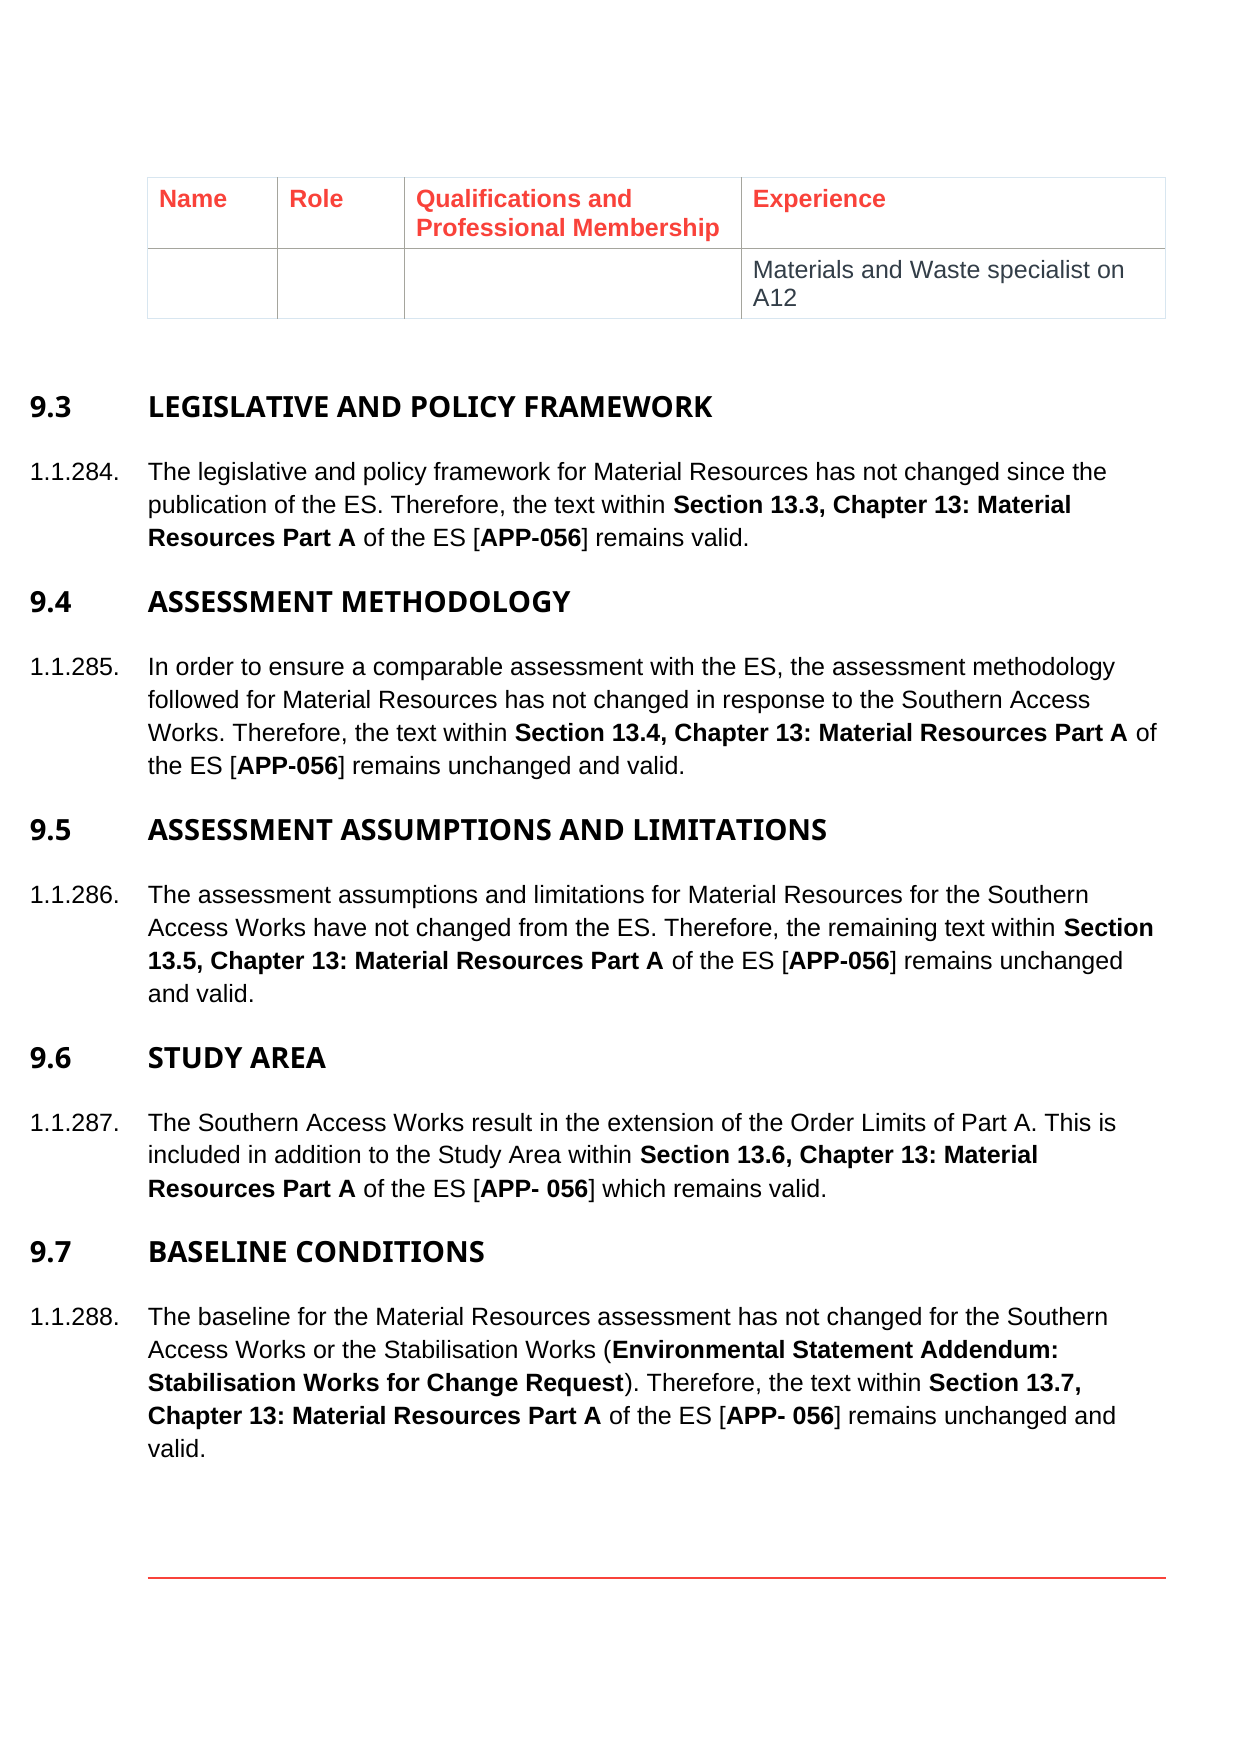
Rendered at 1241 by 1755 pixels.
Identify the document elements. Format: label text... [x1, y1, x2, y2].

table_header Qualifications and Professional Membership [405, 178, 741, 248]
subtitle assessment assumptions and limitations [29, 809, 1166, 849]
table_cell Materials and Waste specialist on A12 [742, 249, 1165, 318]
table_header Name [148, 178, 277, 248]
subtitle LEGISLATIVE AND POLICY FRAMEWORK [29, 387, 1166, 426]
subtitle Study area [29, 1037, 1166, 1077]
subtitle ASSESSMENT METHODOLOGY [29, 581, 1166, 621]
list The baseline for the Material Resources assessment has not changed for the Southern Access Works or the Stabilisation Works (Environmental Statement Addendum: Stabilisation Works for Change Request). Therefore, the text within Section 13.7, Chapter 13: Material Resources Part A of the ES [APP- 056] remains unchanged and valid. [29, 1302, 1166, 1463]
table_cell [405, 249, 741, 318]
table_header Experience [742, 178, 1165, 248]
table_header Role [278, 178, 404, 248]
list In order to ensure a comparable assessment with the ES, the assessment methodology followed for Material Resources has not changed in response to the Southern Access Works. Therefore, the text within Section 13.4, Chapter 13: Material Resources Part A of the ES [APP-056] remains unchanged and valid. [29, 652, 1166, 780]
table_cell [148, 249, 277, 318]
list The Southern Access Works result in the extension of the Order Limits of Part A. This is included in addition to the Study Area within Section 13.6, Chapter 13: Material Resources Part A of the ES [APP- 056] which remains valid. [29, 1107, 1166, 1202]
list The assessment assumptions and limitations for Material Resources for the Southern Access Works have not changed from the ES. Therefore, the remaining text within Section 13.5, Chapter 13: Material Resources Part A of the ES [APP-056] remains unchanged and valid. [29, 880, 1166, 1008]
table_cell [278, 249, 404, 318]
subtitle Baseline Conditions [29, 1232, 1166, 1271]
list The legislative and policy framework for Material Resources has not changed since the publication of the ES. Therefore, the text within Section 13.3, Chapter 13: Material Resources Part A of the ES [APP-056] remains valid. [29, 457, 1166, 552]
